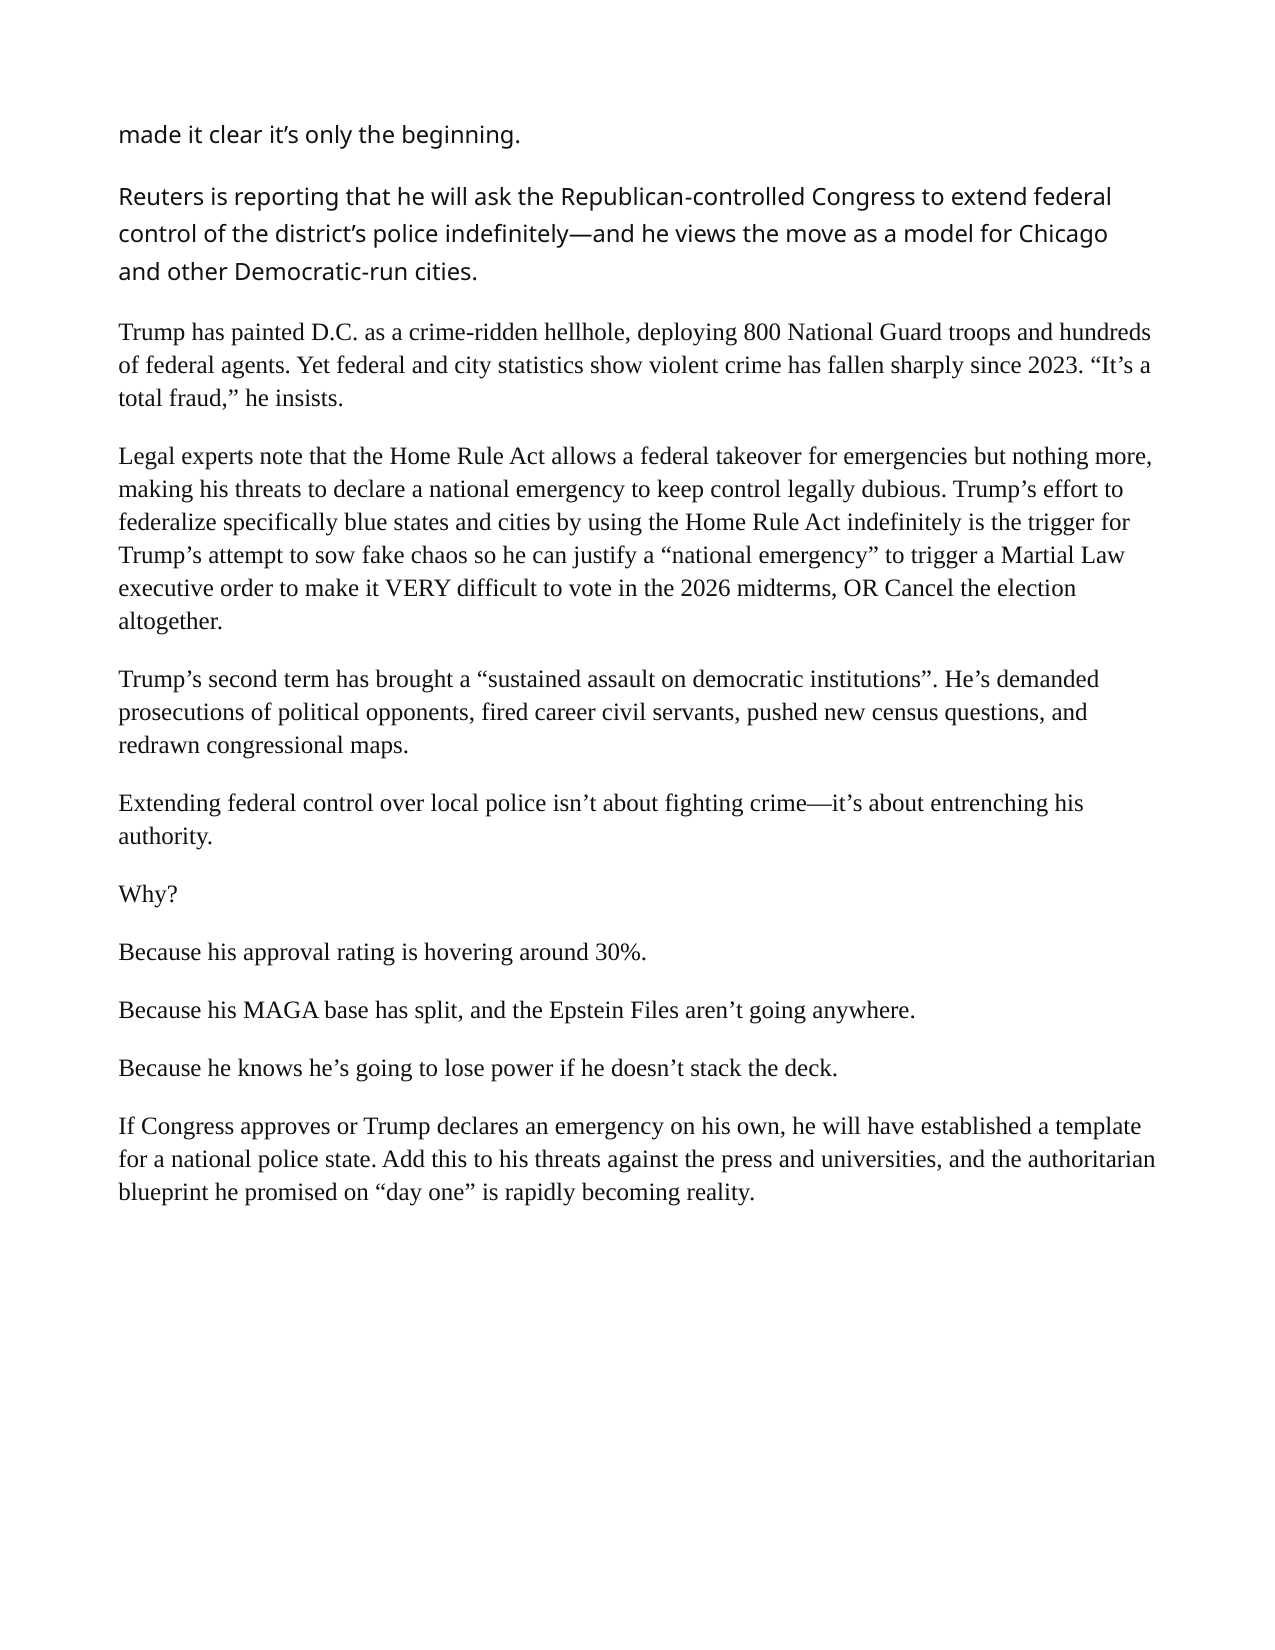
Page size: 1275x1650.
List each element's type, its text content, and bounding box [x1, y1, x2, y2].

text Extending federal control over local police isn’t about fighting crime—it’s about entrenching his authority. [118, 788, 1157, 850]
text Trump’s second term has brought a “sustained assault on democratic institutions”. He’s demanded prosecutions of political opponents, fired career civil servants, pushed new census questions, and redrawn congressional maps. [118, 664, 1157, 759]
text Because he knows he’s going to lose power if he doesn’t stack the deck. [118, 1053, 1157, 1082]
text Because his approval rating is hovering around 30%. [118, 937, 1157, 966]
text Why? [118, 879, 1157, 908]
text If Congress approves or Trump declares an emergency on his own, he will have established a template for a national police state. Add this to his threats against the press and universities, and the authoritarian blueprint he promised on “day one” is rapidly becoming reality. [118, 1111, 1157, 1206]
text Legal experts note that the Home Rule Act allows a federal takeover for emergencies but nothing more, making his threats to declare a national emergency to keep control legally dubious. Trump’s effort to federalize specifically blue states and cities by using the Home Rule Act indefinitely is the trigger for Trump’s attempt to sow fake chaos so he can justify a “national emergency” to trigger a Martial Law executive order to make it VERY difficult to vote in the 2026 midterms, OR Cancel the election altogether. [118, 441, 1157, 635]
text Reuters is reporting that he will ask the Republican‑controlled Congress to extend federal control of the district’s police indefinitely—and he views the move as a model for Chicago and other Democratic‑run cities. [118, 180, 1157, 287]
text Trump has painted D.C. as a crime‑ridden hellhole, deploying 800 National Guard troops and hundreds of federal agents. Yet federal and city statistics show violent crime has fallen sharply since 2023. “It’s a total fraud,” he insists. [118, 317, 1157, 412]
text Because his MAGA base has split, and the Epstein Files aren’t going anywhere. [118, 995, 1157, 1024]
text made it clear it’s only the beginning. [118, 118, 1157, 151]
